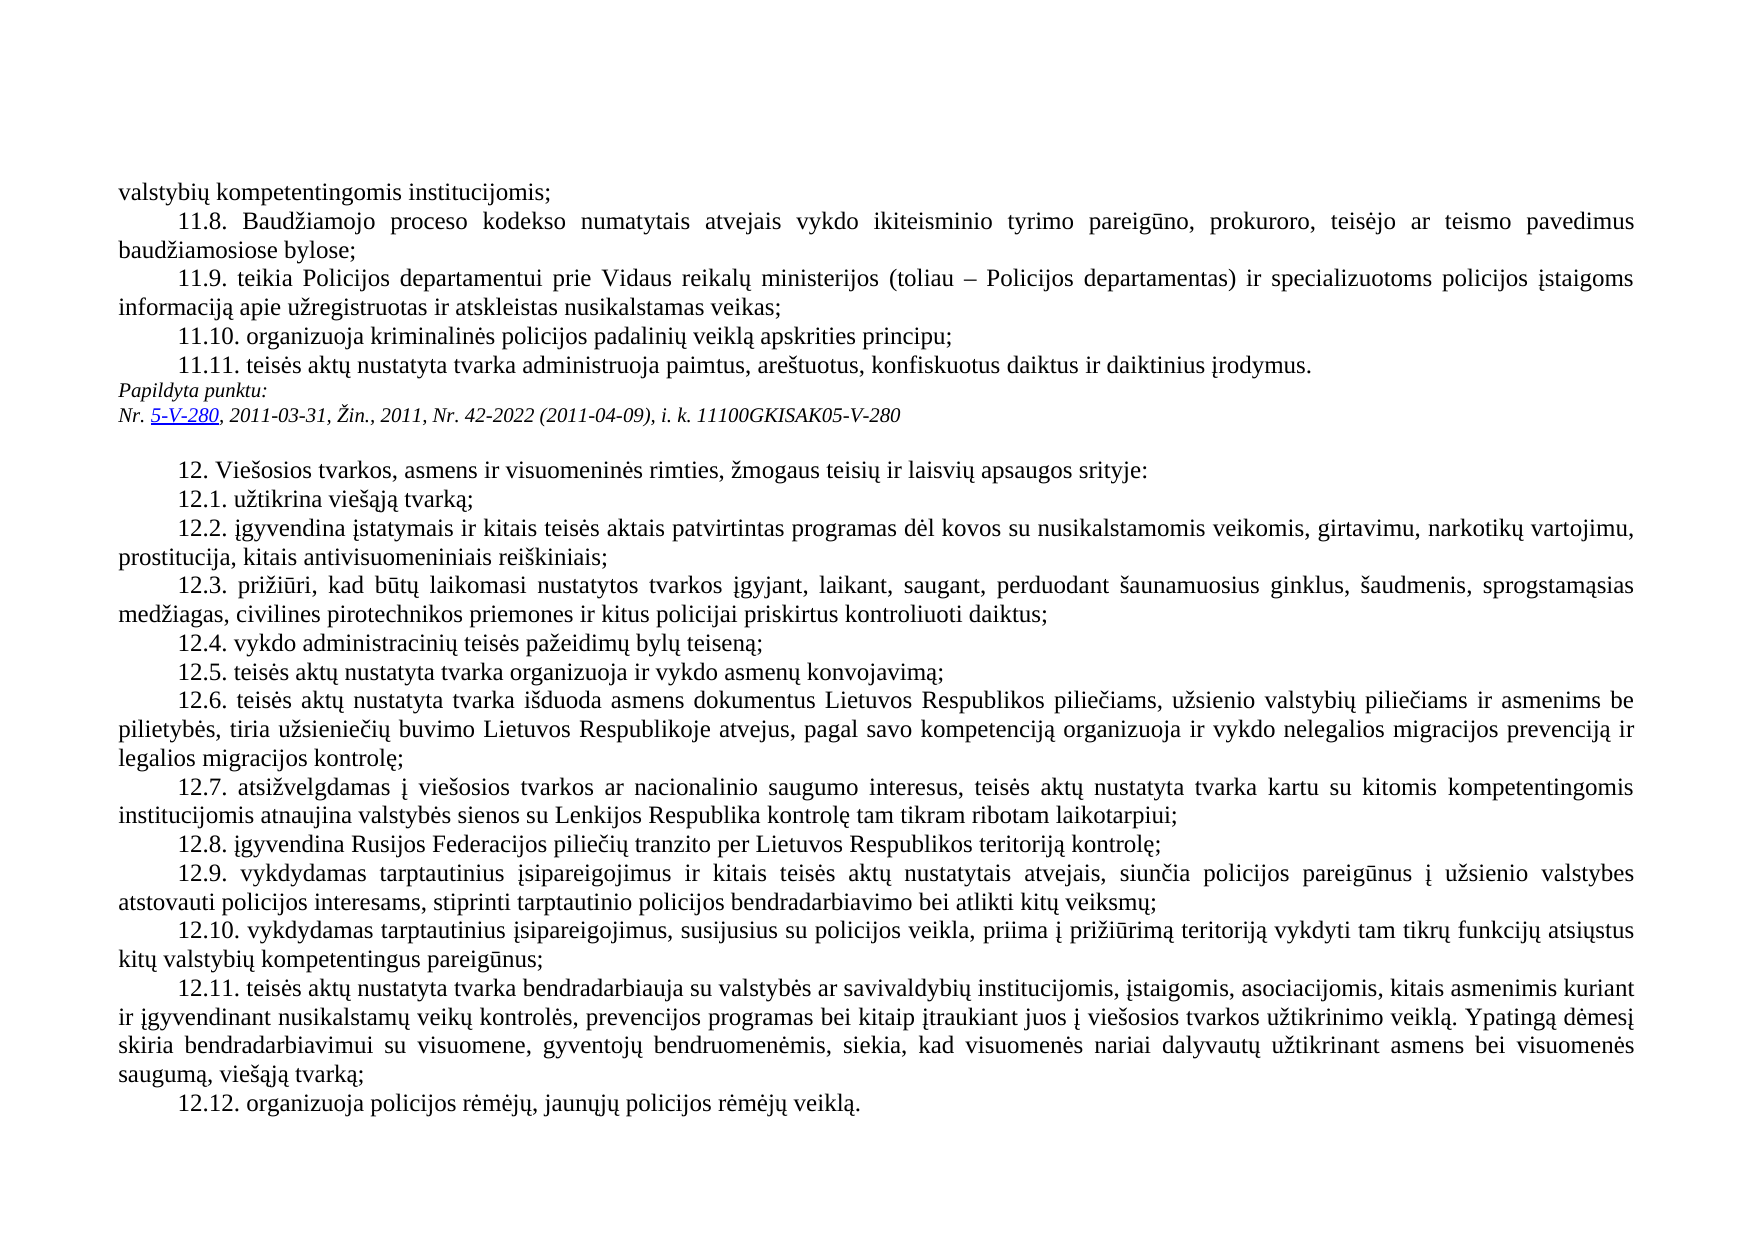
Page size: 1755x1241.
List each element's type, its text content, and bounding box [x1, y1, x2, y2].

text 12.3. prižiūri, kad būtų laikomasi nustatytos tvarkos įgyjant, laikant, saugant, perduodant šaunamuosius ginklus, šaudmenis, sprogstamąsias medžiagas, civilines pirotechnikos priemones ir kitus policijai priskirtus kontroliuoti daiktus; [118, 570, 1636, 628]
text 12.9. vykdydamas tarptautinius įsipareigojimus ir kitais teisės aktų nustatytais atvejais, siunčia policijos pareigūnus į užsienio valstybes atstovauti policijos interesams, stiprinti tarptautinio policijos bendradarbiavimo bei atlikti kitų veiksmų; [118, 858, 1636, 915]
text 12.8. įgyvendina Rusijos Federacijos piliečių tranzito per Lietuvos Respublikos teritoriją kontrolę; [118, 829, 1636, 858]
text 11.11. teisės aktų nustatyta tvarka administruoja paimtus, areštuotus, konfiskuotus daiktus ir daiktinius įrodymus. [118, 350, 1636, 378]
text 12.12. organizuoja policijos rėmėjų, jaunųjų policijos rėmėjų veiklą. [118, 1088, 1636, 1117]
text 12.4. vykdo administracinių teisės pažeidimų bylų teiseną; [118, 628, 1636, 657]
text 12.11. teisės aktų nustatyta tvarka bendradarbiauja su valstybės ar savivaldybių institucijomis, įstaigomis, asociacijomis, kitais asmenimis kuriant ir įgyvendinant nusikalstamų veikų kontrolės, prevencijos programas bei kitaip įtraukiant juos į viešosios tvarkos užtikrinimo veiklą. Ypatingą dėmesį skiria bendradarbiavimui su visuomene, gyventojų bendruomenėmis, siekia, kad visuomenės nariai dalyvautų užtikrinant asmens bei visuomenės saugumą, viešąją tvarką; [118, 973, 1636, 1088]
text 12.1. užtikrina viešąją tvarką; [118, 484, 1636, 513]
text valstybių kompetentingomis institucijomis; [118, 177, 1636, 206]
text 12.2. įgyvendina įstatymais ir kitais teisės aktais patvirtintas programas dėl kovos su nusikalstamomis veikomis, girtavimu, narkotikų vartojimu, prostitucija, kitais antivisuomeniniais reiškiniais; [118, 513, 1636, 570]
text 12.10. vykdydamas tarptautinius įsipareigojimus, susijusius su policijos veikla, priima į prižiūrimą teritoriją vykdyti tam tikrų funkcijų atsiųstus kitų valstybių kompetentingus pareigūnus; [118, 915, 1636, 973]
text 12.6. teisės aktų nustatyta tvarka išduoda asmens dokumentus Lietuvos Respublikos piliečiams, užsienio valstybių piliečiams ir asmenims be pilietybės, tiria užsieniečių buvimo Lietuvos Respublikoje atvejus, pagal savo kompetenciją organizuoja ir vykdo nelegalios migracijos prevenciją ir legalios migracijos kontrolę; [118, 685, 1636, 772]
text Papildyta punktu: [118, 378, 1636, 402]
text 11.9. teikia Policijos departamentui prie Vidaus reikalų ministerijos (toliau – Policijos departamentas) ir specializuotoms policijos įstaigoms informaciją apie užregistruotas ir atskleistas nusikalstamas veikas; [118, 263, 1636, 321]
text 11.10. organizuoja kriminalinės policijos padalinių veiklą apskrities principu; [118, 321, 1636, 350]
text Nr. 5-V-280, 2011-03-31, Žin., 2011, Nr. 42-2022 (2011-04-09), i. k. 11100GKISAK05-V-280 [118, 402, 1636, 427]
text 11.8. Baudžiamojo proceso kodekso numatytais atvejais vykdo ikiteisminio tyrimo pareigūno, prokuroro, teisėjo ar teismo pavedimus baudžiamosiose bylose; [118, 206, 1636, 263]
text 12.7. atsižvelgdamas į viešosios tvarkos ar nacionalinio saugumo interesus, teisės aktų nustatyta tvarka kartu su kitomis kompetentingomis institucijomis atnaujina valstybės sienos su Lenkijos Respublika kontrolę tam tikram ribotam laikotarpiui; [118, 772, 1636, 829]
text 12.5. teisės aktų nustatyta tvarka organizuoja ir vykdo asmenų konvojavimą; [118, 657, 1636, 685]
text 12. Viešosios tvarkos, asmens ir visuomeninės rimties, žmogaus teisių ir laisvių apsaugos srityje: [118, 455, 1636, 484]
